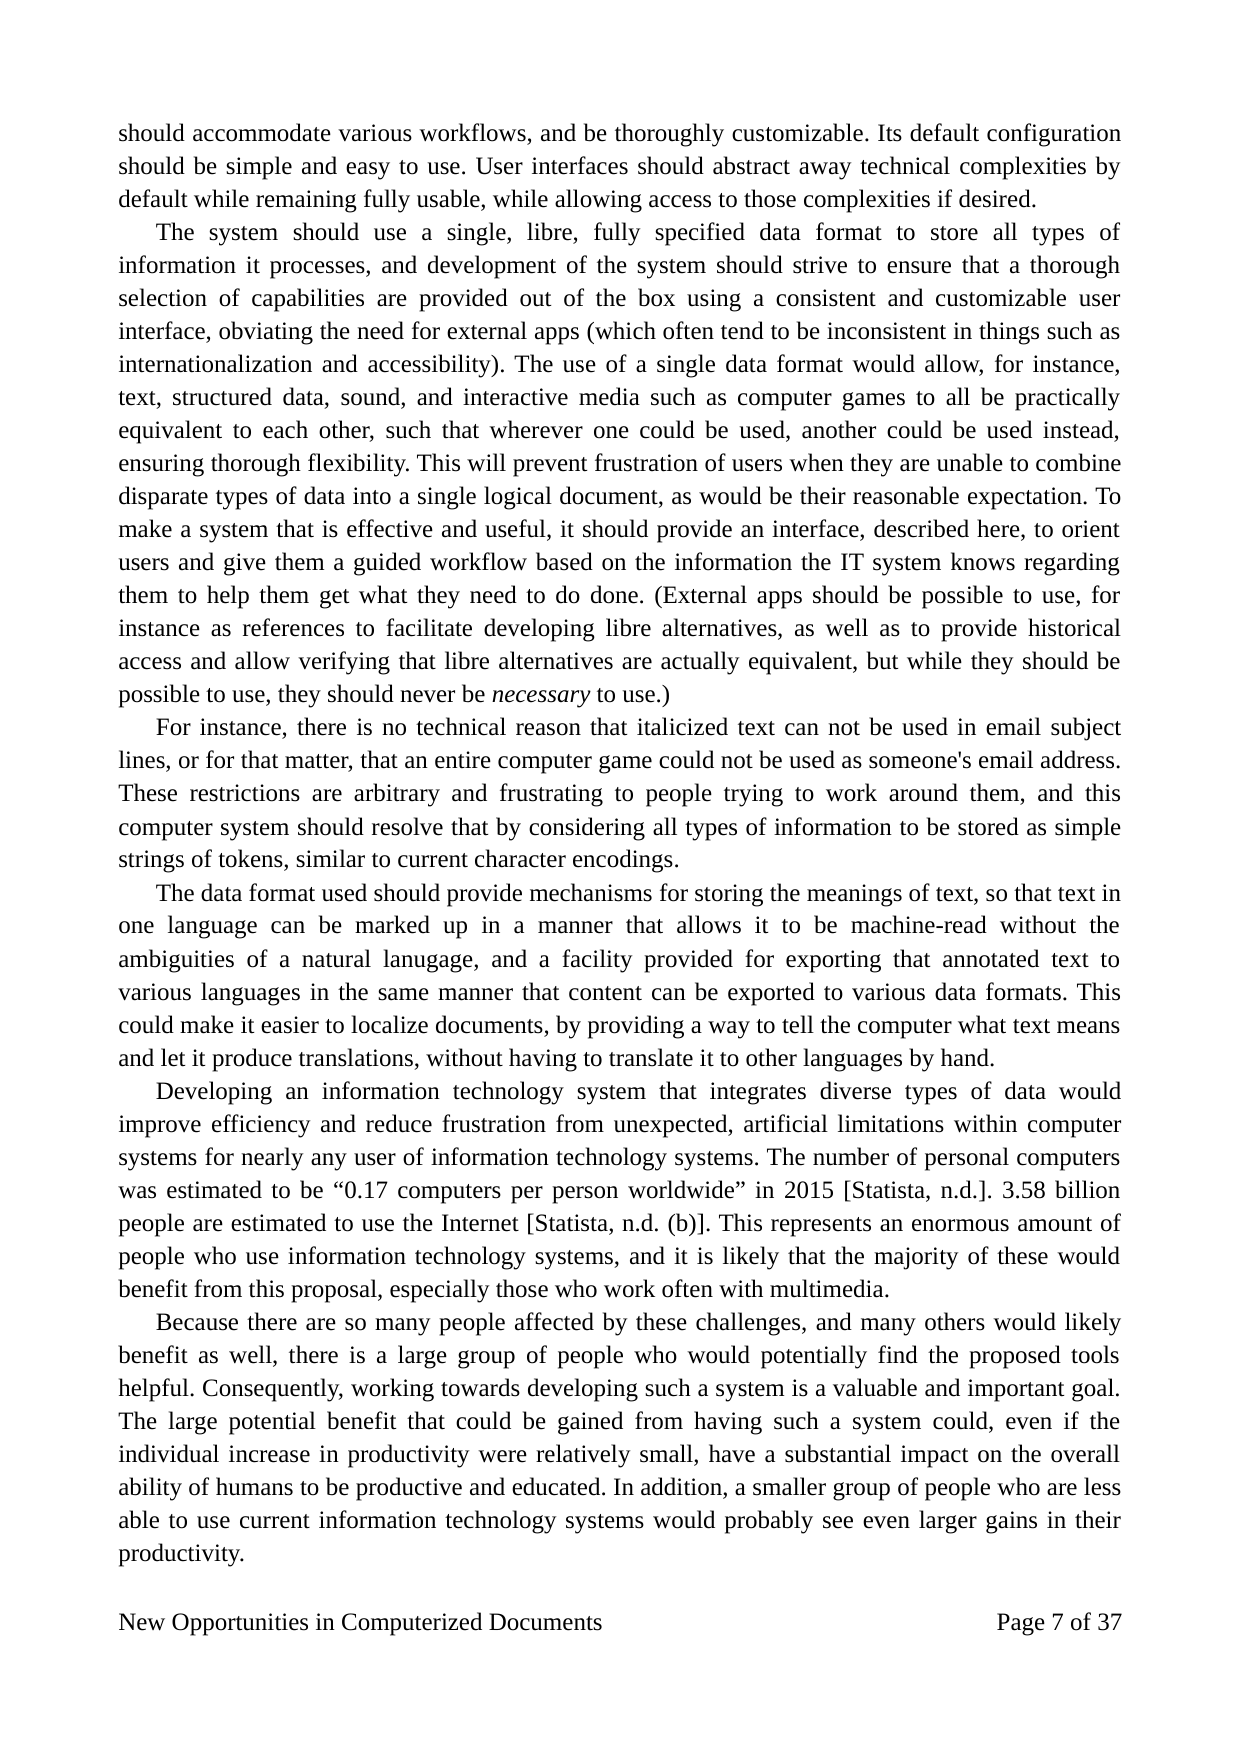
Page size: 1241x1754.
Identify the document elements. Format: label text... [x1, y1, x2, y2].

text The data format used should provide mechanisms for storing the meanings of text, so that text in one language can be marked up in a manner that allows it to be machine-read without the ambiguities of a natural lanugage, and a facility provided for exporting that annotated text to various languages in the same manner that content can be exported to various data formats. This could make it easier to localize documents, by providing a way to tell the computer what text means and let it produce translations, without having to translate it to other languages by hand. [118, 878, 1122, 1071]
text The system should use a single, libre, fully specified data format to store all types of information it processes, and development of the system should strive to ensure that a thorough selection of capabilities are provided out of the box using a consistent and customizable user interface, obviating the need for external apps (which often tend to be inconsistent in things such as internationalization and accessibility). The use of a single data format would allow, for instance, text, structured data, sound, and interactive media such as computer games to all be practically equivalent to each other, such that wherever one could be used, another could be used instead, ensuring thorough flexibility. This will prevent frustration of users when they are unable to combine disparate types of data into a single logical document, as would be their reasonable expectation. To make a system that is effective and useful, it should provide an interface, described here, to orient users and give them a guided workflow based on the information the IT system knows regarding them to help them get what they need to do done. (External apps should be possible to use, for instance as references to facilitate developing libre alternatives, as well as to provide historical access and allow verifying that libre alternatives are actually equivalent, but while they should be possible to use, they should never be necessary to use.) [118, 217, 1122, 708]
text For instance, there is no technical reason that italicized text can not be used in email subject lines, or for that matter, that an entire computer game could not be used as someone's email address. These restrictions are arbitrary and frustrating to people trying to work around them, and this computer system should resolve that by considering all types of information to be stored as simple strings of tokens, similar to current character encodings. [118, 712, 1122, 873]
text Developing an information technology system that integrates diverse types of data would improve efficiency and reduce frustration from unexpected, artificial limitations within computer systems for nearly any user of information technology systems. The number of personal computers was estimated to be “0.17 computers per person worldwide” in 2015 [Statista, n.d.]. 3.58 billion people are estimated to use the Internet [Statista, n.d. (b)]. This represents an enormous amount of people who use information technology systems, and it is likely that the majority of these would benefit from this proposal, especially those who work often with multimedia. [118, 1076, 1122, 1303]
text Because there are so many people affected by these challenges, and many others would likely benefit as well, there is a large group of people who would potentially find the proposed tools helpful. Consequently, working towards developing such a system is a valuable and important goal. The large potential benefit that could be gained from having such a system could, even if the individual increase in productivity were relatively small, have a substantial impact on the overall ability of humans to be productive and educated. In addition, a smaller group of people who are less able to use current information technology systems would probably see even larger gains in their productivity. [118, 1307, 1122, 1567]
text should accommodate various workflows, and be thoroughly customizable. Its default configuration should be simple and easy to use. User interfaces should abstract away technical complexities by default while remaining fully usable, while allowing access to those complexities if desired. [118, 118, 1122, 213]
